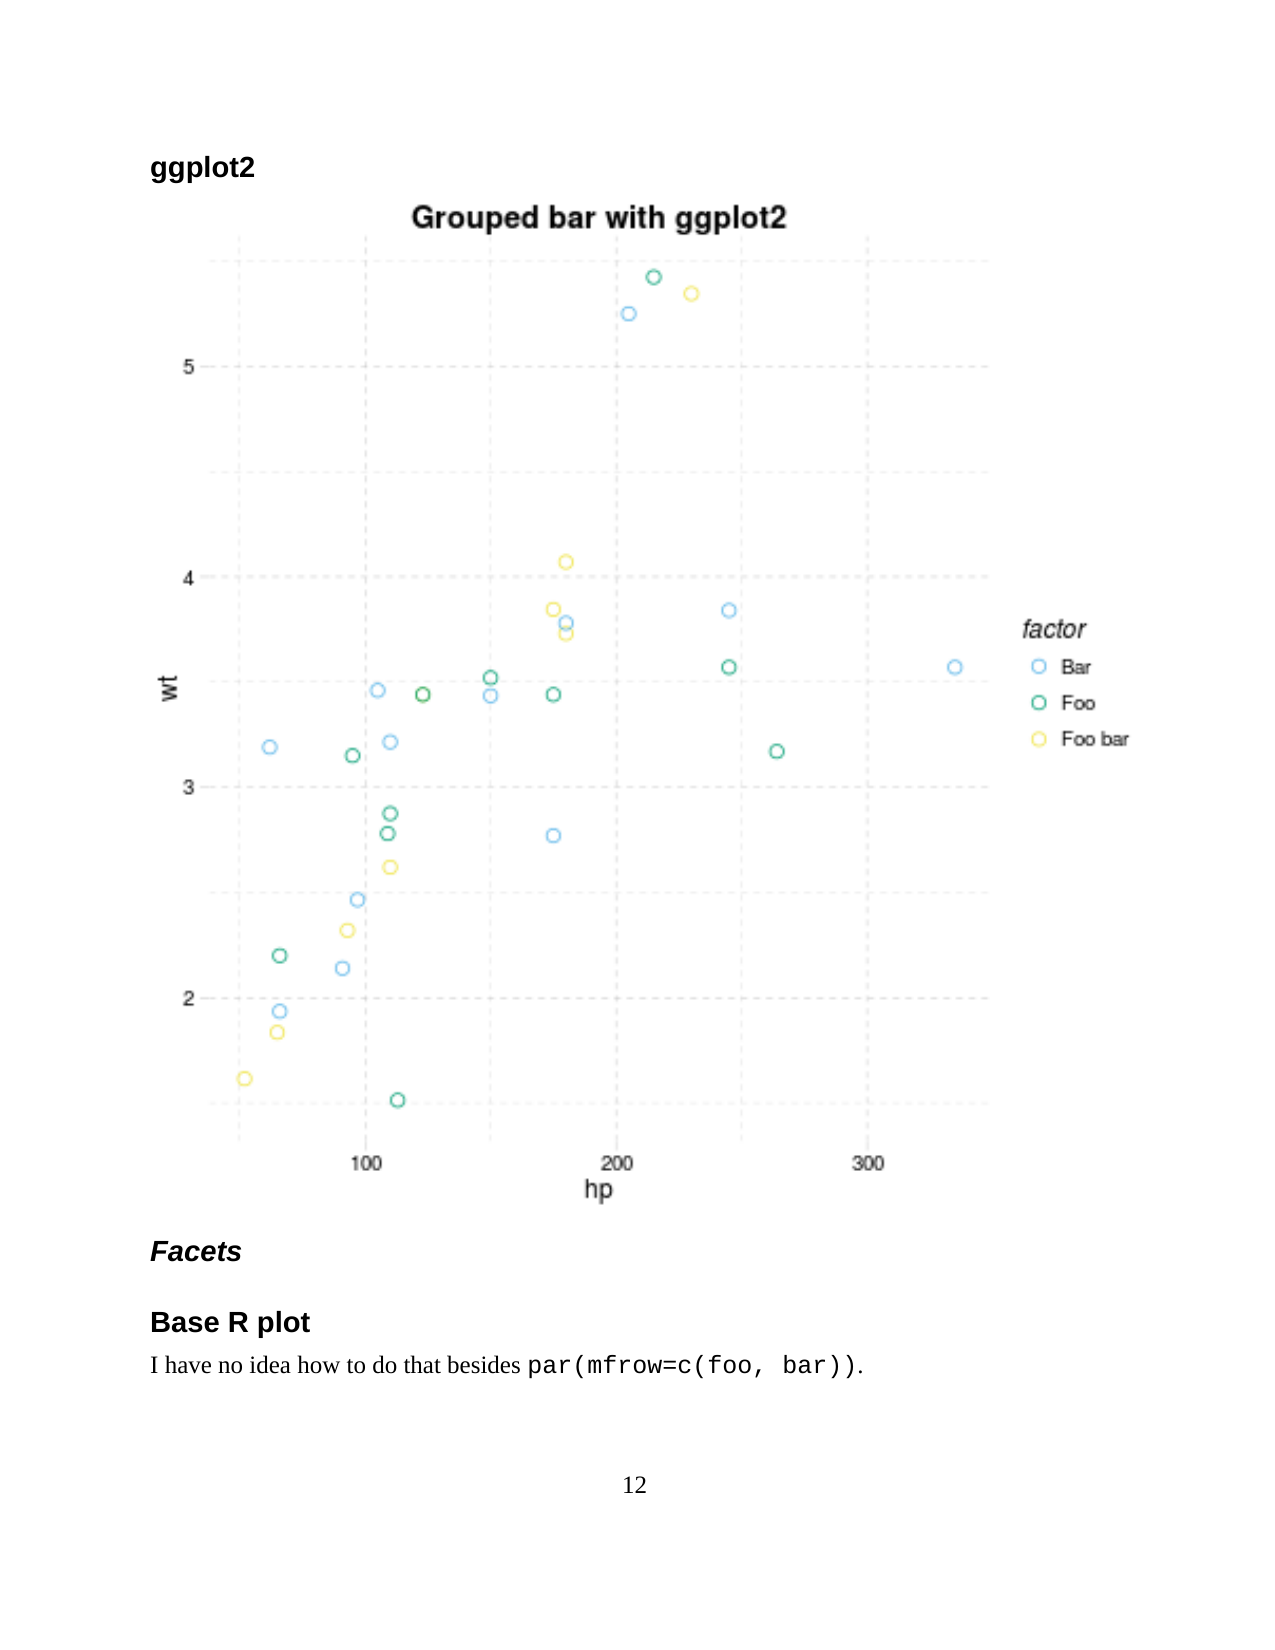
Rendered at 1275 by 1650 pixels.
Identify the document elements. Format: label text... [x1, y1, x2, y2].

text I have no idea how to do that besides par(mfrow=c(foo, bar)). [150, 1351, 1125, 1381]
subtitle Facets [150, 1233, 1125, 1267]
picture [150, 196, 1163, 1209]
subtitle ggplot2 [150, 150, 1125, 183]
subtitle Base R plot [150, 1304, 1125, 1338]
